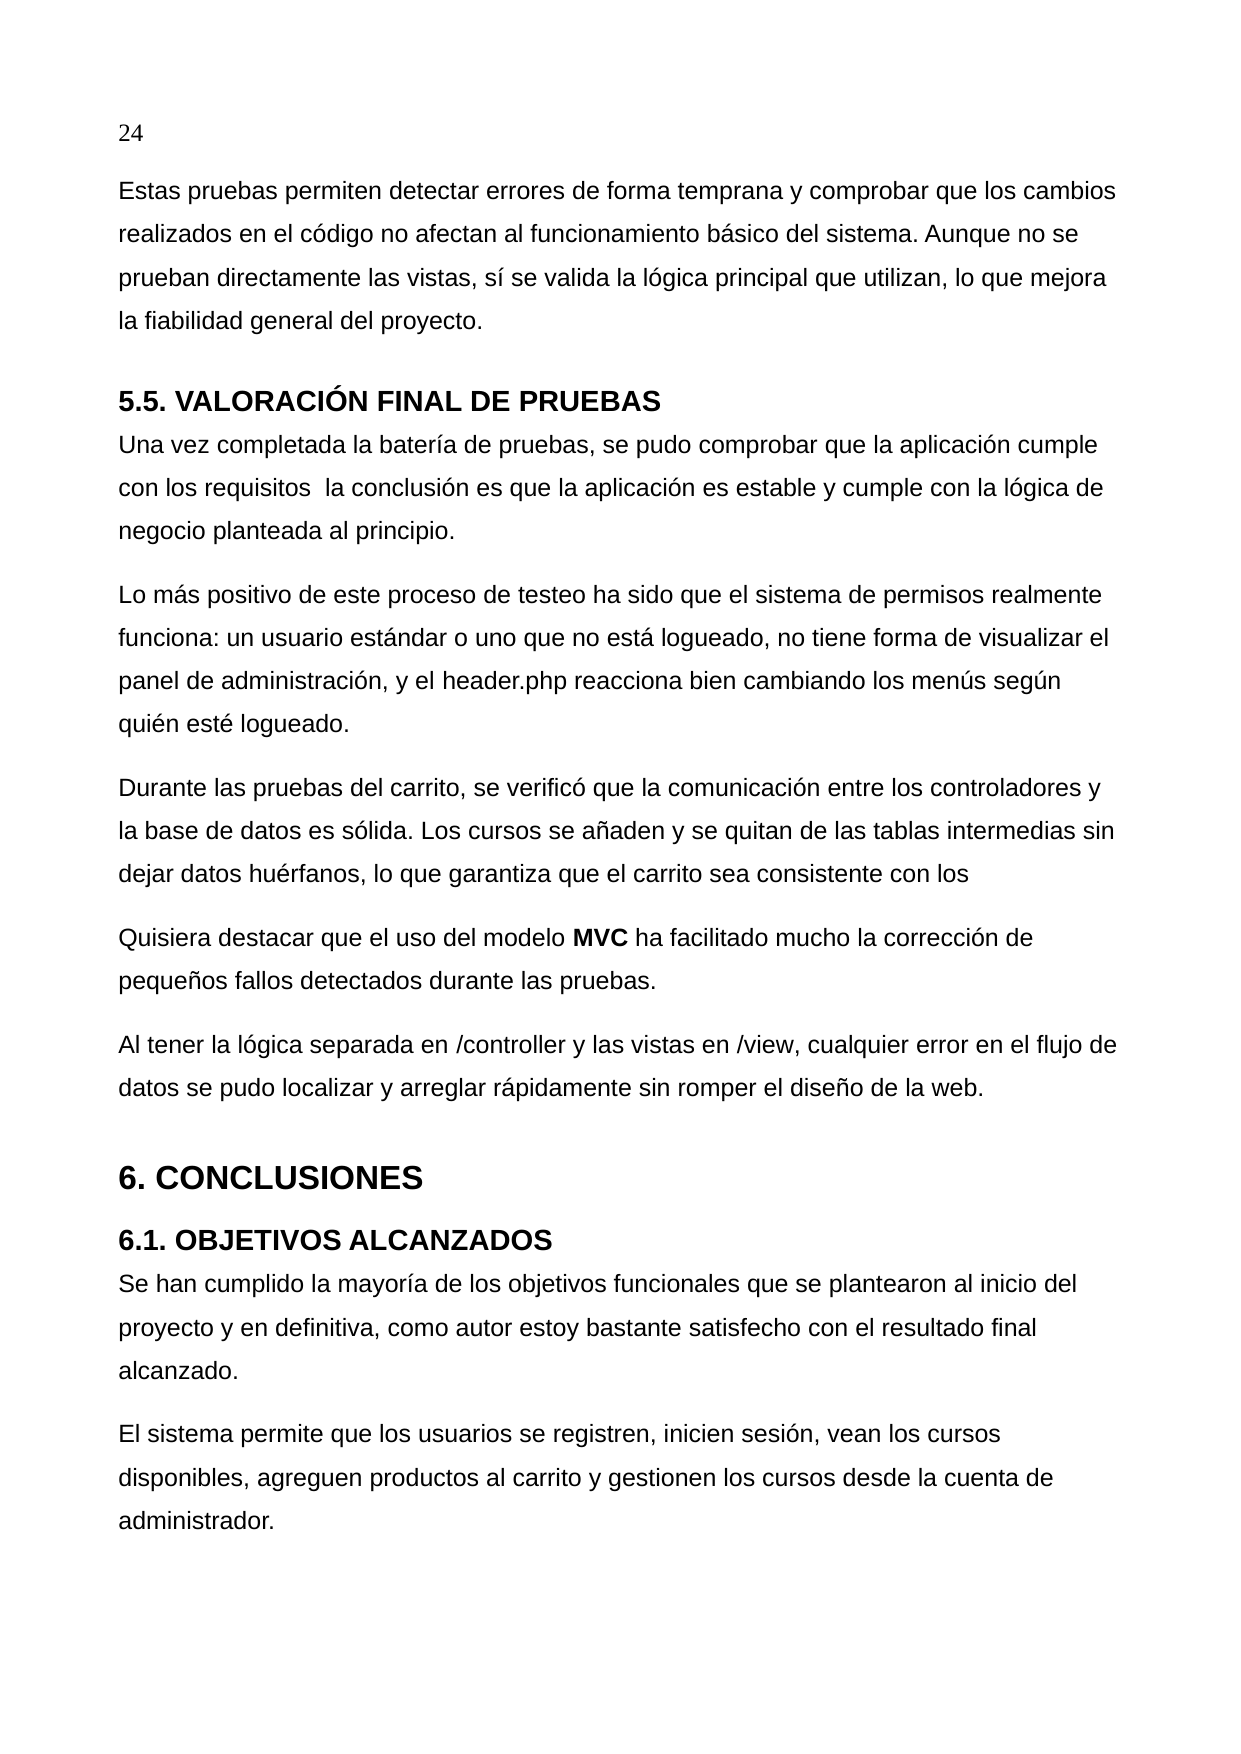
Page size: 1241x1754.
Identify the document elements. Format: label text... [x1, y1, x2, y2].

text Una vez completada la batería de pruebas, se pudo comprobar que la aplicación cumple con los requisitos la conclusión es que la aplicación es estable y cumple con la lógica de negocio planteada al principio. [118, 430, 1122, 545]
subtitle 5.5. VALORACIÓN FINAL DE PRUEBAS [118, 384, 1122, 418]
text El sistema permite que los usuarios se registren, inicien sesión, vean los cursos disponibles, agreguen productos al carrito y gestionen los cursos desde la cuenta de administrador. [118, 1419, 1122, 1534]
text Lo más positivo de este proceso de testeo ha sido que el sistema de permisos realmente funciona: un usuario estándar o uno que no está logueado, no tiene forma de visualizar el panel de administración, y el header.php reacciona bien cambiando los menús según quién esté logueado. [118, 580, 1122, 738]
text Estas pruebas permiten detectar errores de forma temprana y comprobar que los cambios realizados en el código no afectan al funcionamiento básico del sistema. Aunque no se prueban directamente las vistas, sí se valida la lógica principal que utilizan, lo que mejora la fiabilidad general del proyecto. [118, 176, 1122, 334]
text Durante las pruebas del carrito, se verificó que la comunicación entre los controladores y la base de datos es sólida. Los cursos se añaden y se quitan de las tablas intermedias sin dejar datos huérfanos, lo que garantiza que el carrito sea consistente con los [118, 773, 1122, 888]
text Al tener la lógica separada en /controller y las vistas en /view, cualquier error en el flujo de datos se pudo localizar y arreglar rápidamente sin romper el diseño de la web. [118, 1030, 1122, 1102]
subtitle 6. CONCLUSIONES [118, 1158, 1122, 1196]
text Se han cumplido la mayoría de los objetivos funcionales que se plantearon al inicio del proyecto y en definitiva, como autor estoy bastante satisfecho con el resultado final alcanzado. [118, 1269, 1122, 1384]
text Quisiera destacar que el uso del modelo MVC ha facilitado mucho la corrección de pequeños fallos detectados durante las pruebas. [118, 923, 1122, 995]
subtitle 6.1. OBJETIVOS ALCANZADOS [118, 1223, 1122, 1257]
